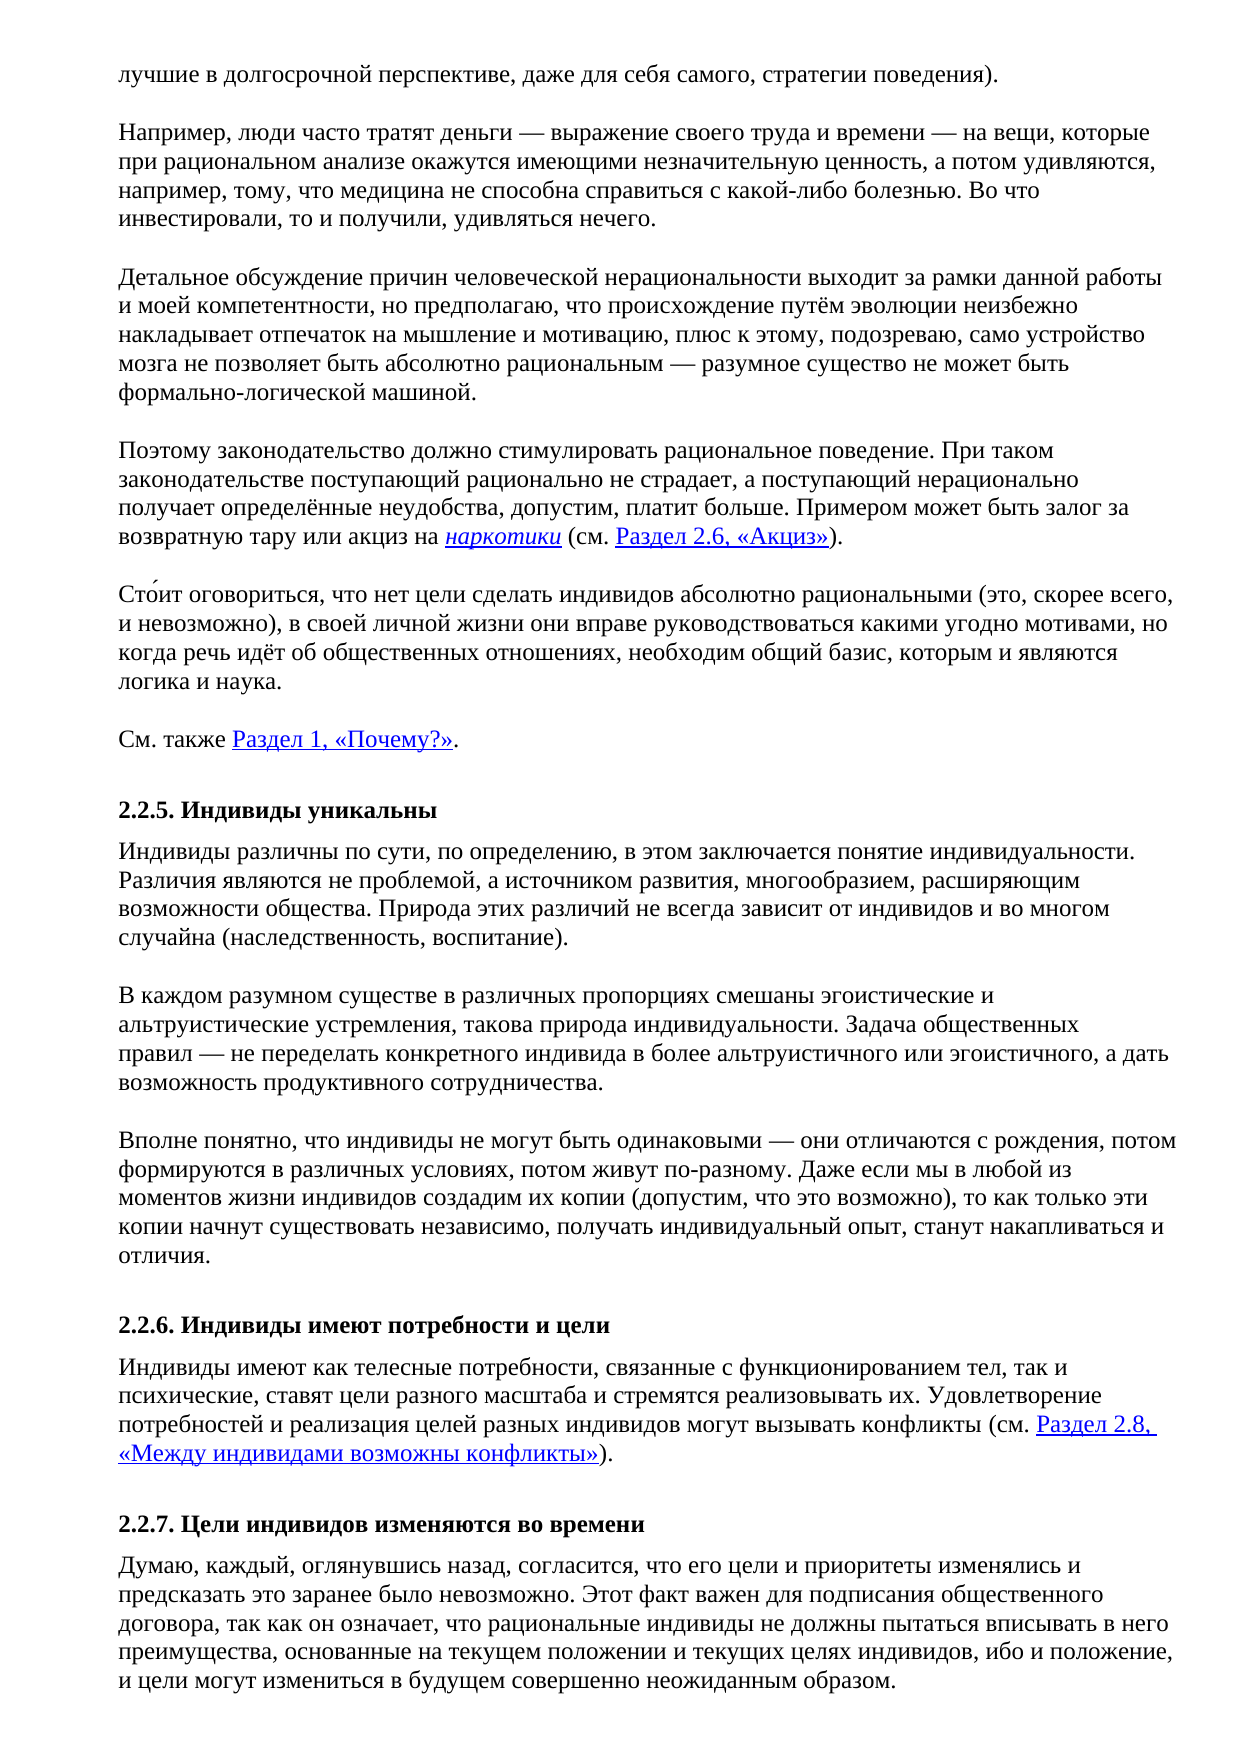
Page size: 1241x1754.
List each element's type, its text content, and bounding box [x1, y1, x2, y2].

subtitle 2.2.6. Индивиды имеют потребности и цели [118, 1311, 1181, 1339]
text Индивиды имеют как телесные потребности, связанные с функционированием тел, так и психические, ставят цели разного масштаба и стремятся реализовывать их. Удовлетворение потребностей и реализация целей разных индивидов могут вызывать конфликты (см. Раздел 2.8, «Между индивидами возможны конфликты»). [118, 1352, 1181, 1467]
text См. также Раздел 1, «Почему?». [118, 724, 1181, 753]
subtitle 2.2.7. Цели индивидов изменяются во времени [118, 1509, 1181, 1538]
text Сто́ит оговориться, что нет цели сделать индивидов абсолютно рациональными (это, скорее всего, и невозможно), в своей личной жизни они вправе руководствоваться какими угодно мотивами, но когда речь идёт об общественных отношениях, необходим общий базис, которым и являются логика и наука. [118, 579, 1181, 694]
text Детальное обсуждение причин человеческой нерациональности выходит за рамки данной работы и моей компетентности, но предполагаю, что происхождение путём эволюции неизбежно накладывает отпечаток на мышление и мотивацию, плюс к этому, подозреваю, само устройство мозга не позволяет быть абсолютно рациональным — разумное существо не может быть формально-логической машиной. [118, 262, 1181, 406]
text лучшие в долгосрочной перспективе, даже для себя самого, стратегии поведения). [118, 59, 1181, 88]
text Индивиды различны по сути, по определению, в этом заключается понятие индивидуальности. Различия являются не проблемой, а источником развития, многообразием, расширяющим возможности общества. Природа этих различий не всегда зависит от индивидов и во многом случайна (наследственность, воспитание). [118, 836, 1181, 951]
text В каждом разумном существе в различных пропорциях смешаны эгоистические и альтруистические устремления, такова природа индивидуальности. Задача общественных правил — не переделать конкретного индивида в более альтруистичного или эгоистичного, а дать возможность продуктивного сотрудничества. [118, 980, 1181, 1095]
text Например, люди часто тратят деньги — выражение своего труда и времени — на вещи, которые при рациональном анализе окажутся имеющими незначительную ценность, а потом удивляются, например, тому, что медицина не способна справиться с какой-либо болезнью. Во что инвестировали, то и получили, удивляться нечего. [118, 117, 1181, 232]
subtitle 2.2.5. Индивиды уникальны [118, 795, 1181, 823]
text Вполне понятно, что индивиды не могут быть одинаковыми — они отличаются с рождения, потом формируются в различных условиях, потом живут по-разному. Даже если мы в любой из моментов жизни индивидов создадим их копии (допустим, что это возможно), то как только эти копии начнут существовать независимо, получать индивидуальный опыт, станут накапливаться и отличия. [118, 1125, 1181, 1269]
text Думаю, каждый, оглянувшись назад, согласится, что его цели и приоритеты изменялись и предсказать это заранее было невозможно. Этот факт важен для подписания общественного договора, так как он означает, что рациональные индивиды не должны пытаться вписывать в него преимущества, основанные на текущем положении и текущих целях индивидов, ибо и положение, и цели могут измениться в будущем совершенно неожиданным образом. [118, 1550, 1181, 1694]
text Поэтому законодательство должно стимулировать рациональное поведение. При таком законодательстве поступающий рационально не страдает, а поступающий нерационально получает определённые неудобства, допустим, платит больше. Примером может быть залог за возвратную тару или акциз на наркотики (см. Раздел 2.6, «Акциз»). [118, 435, 1181, 550]
